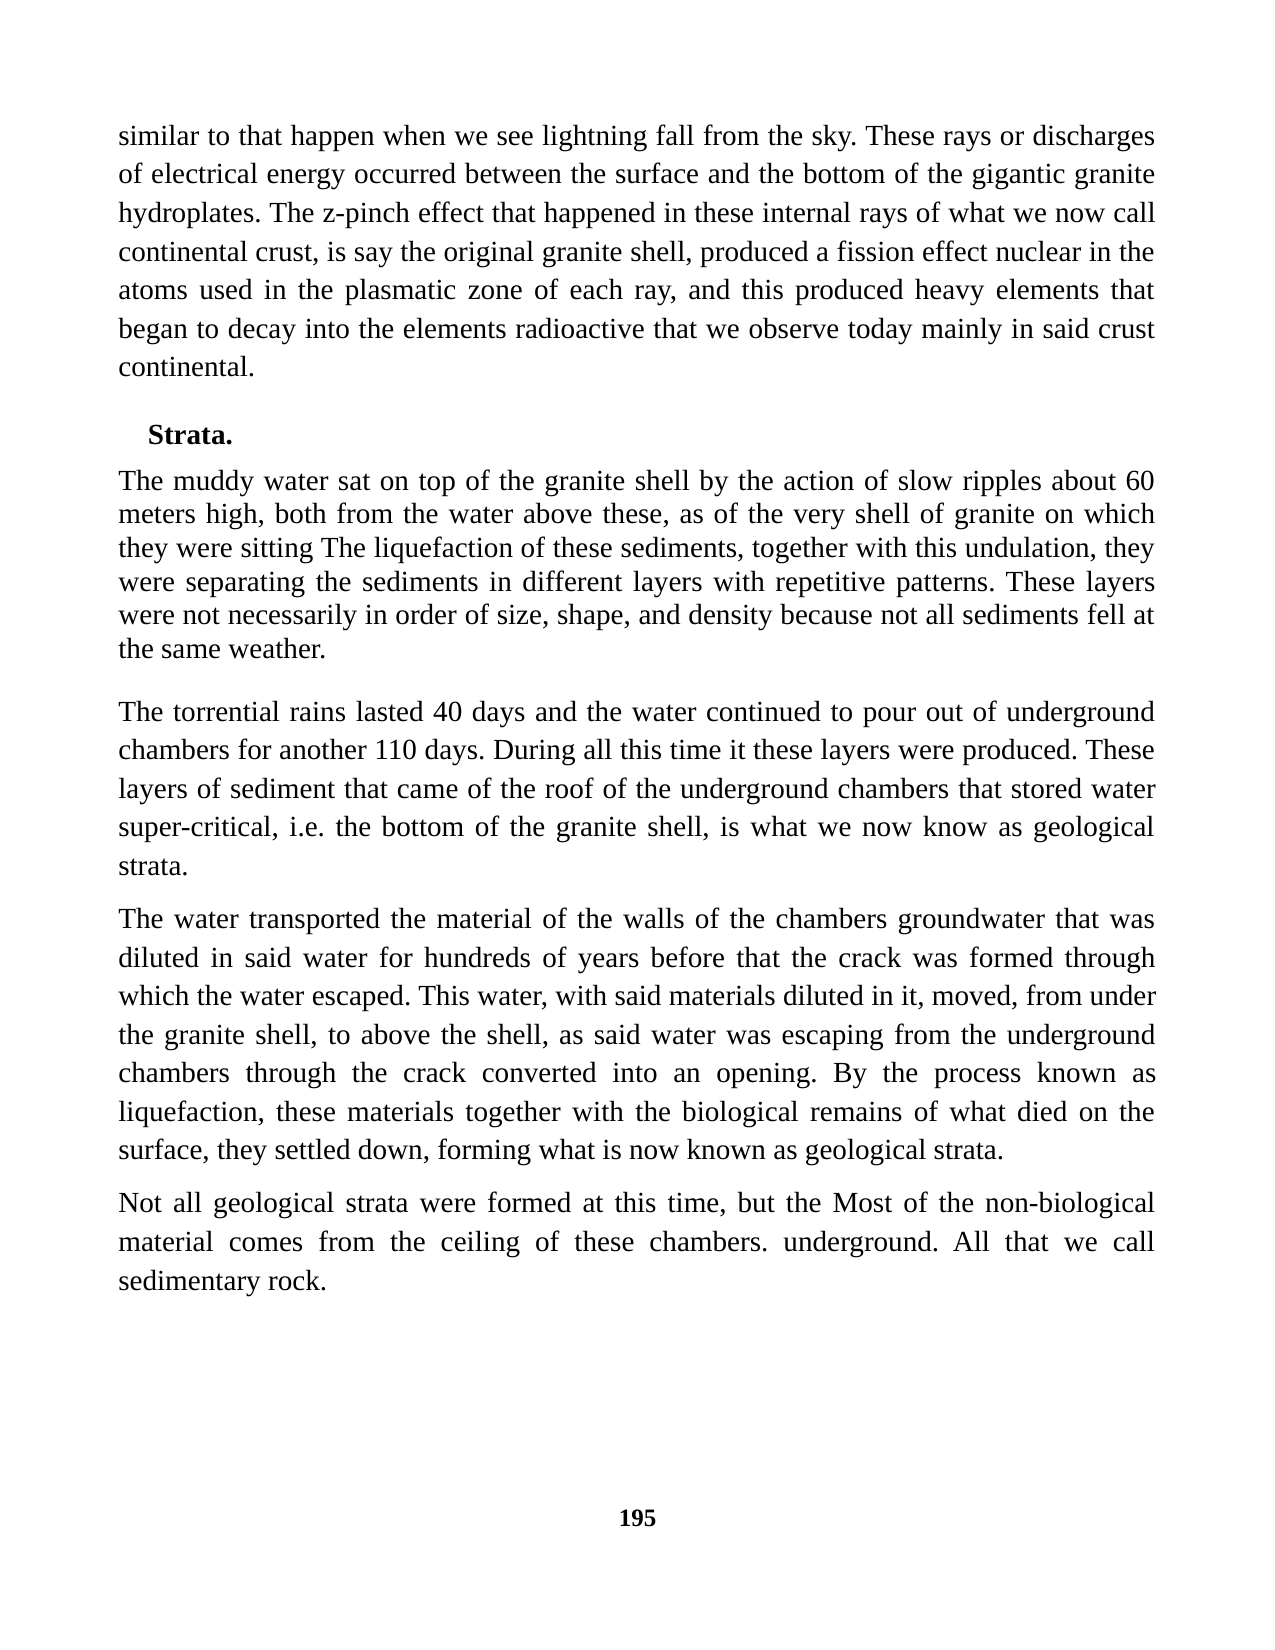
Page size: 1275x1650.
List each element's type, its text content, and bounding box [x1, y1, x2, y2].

text The torrential rains lasted 40 days and the water continued to pour out of underground chambers for another 110 days. During all this time it these layers were produced. These layers of sediment that came of the roof of the underground chambers that stored water super-critical, i.e. the bottom of the granite shell, is what we now know as geological strata. [118, 694, 1157, 882]
subtitle Strata. [148, 417, 1157, 451]
text similar to that happen when we see lightning fall from the sky. These rays or discharges of electrical energy occurred between the surface and the bottom of the gigantic granite hydroplates. The z-pinch effect that happened in these internal rays of what we now call continental crust, is say the original granite shell, produced a fission effect nuclear in the atoms used in the plasmatic zone of each ray, and this produced heavy elements that began to decay into the elements radioactive that we observe today mainly in said crust continental. [118, 118, 1157, 383]
text The water transported the material of the walls of the chambers groundwater that was diluted in said water for hundreds of years before that the crack was formed through which the water escaped. This water, with said materials diluted in it, moved, from under the granite shell, to above the shell, as said water was escaping from the underground chambers through the crack converted into an opening. By the process known as liquefaction, these materials together with the biological remains of what died on the surface, they settled down, forming what is now known as geological strata. [118, 901, 1157, 1166]
text Not all geological strata were formed at this time, but the Most of the non-biological material comes from the ceiling of these chambers. underground. All that we call sedimentary rock. [118, 1186, 1157, 1296]
text The muddy water sat on top of the granite shell by the action of slow ripples about 60 meters high, both from the water above these, as of the very shell of granite on which they were sitting The liquefaction of these sediments, together with this undulation, they were separating the sediments in different layers with repetitive patterns. These layers were not necessarily in order of size, shape, and density because not all sediments fell at the same weather. [118, 463, 1157, 664]
